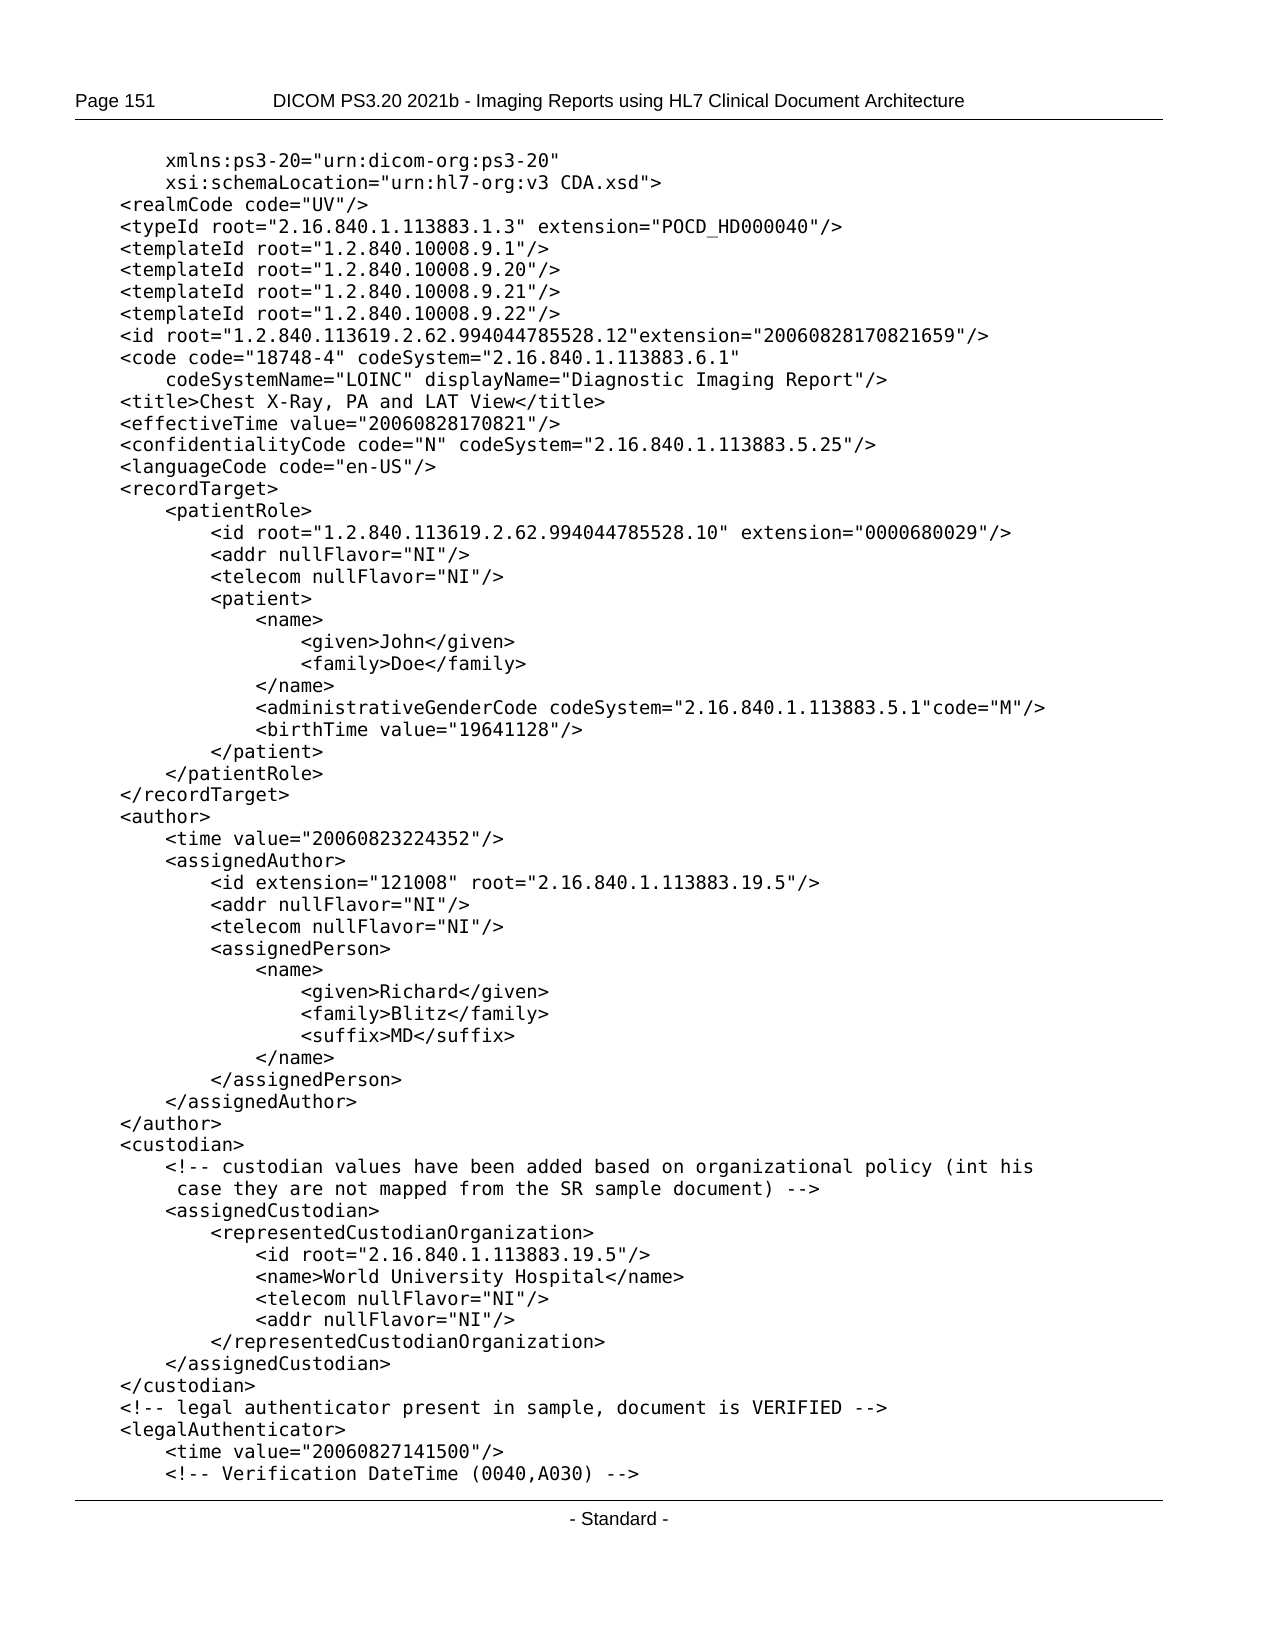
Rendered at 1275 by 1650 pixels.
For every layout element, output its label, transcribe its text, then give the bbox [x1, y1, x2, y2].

text xmlns:ps3-20="urn:dicom-org:ps3-20" xsi:schemaLocation="urn:hl7-org:v3 CDA.xsd"> <realmCode code="UV"/> <typeId root="2.16.840.1.113883.1.3" extension="POCD_HD000040"/> <templateId root="1.2.840.10008.9.1"/> <templateId root="1.2.840.10008.9.20"/> <templateId root="1.2.840.10008.9.21"/> <templateId root="1.2.840.10008.9.22"/> <id root="1.2.840.113619.2.62.994044785528.12"extension="20060828170821659"/> <code code="18748-4" codeSystem="2.16.840.1.113883.6.1" codeSystemName="LOINC" displayName="Diagnostic Imaging Report"/> <title>Chest X-Ray, PA and LAT View</title> <effectiveTime value="20060828170821"/> <confidentialityCode code="N" codeSystem="2.16.840.1.113883.5.25"/> <languageCode code="en-US"/> <recordTarget> <patientRole> <id root="1.2.840.113619.2.62.994044785528.10" extension="0000680029"/> <addr nullFlavor="NI"/> <telecom nullFlavor="NI"/> <patient> <name> <given>John</given> <family>Doe</family> </name> <administrativeGenderCode codeSystem="2.16.840.1.113883.5.1"code="M"/> <birthTime value="19641128"/> </patient> </patientRole> </recordTarget> <author> <time value="20060823224352"/> <assignedAuthor> <id extension="121008" root="2.16.840.1.113883.19.5"/> <addr nullFlavor="NI"/> <telecom nullFlavor="NI"/> <assignedPerson> <name> <given>Richard</given> <family>Blitz</family> <suffix>MD</suffix> </name> </assignedPerson> </assignedAuthor> </author> <custodian> <!-- custodian values have been added based on organizational policy (int his case they are not mapped from the SR sample document) --> <assignedCustodian> <representedCustodianOrganization> <id root="2.16.840.1.113883.19.5"/> <name>World University Hospital</name> <telecom nullFlavor="NI"/> <addr nullFlavor="NI"/> </representedCustodianOrganization> </assignedCustodian> </custodian> <!-- legal authenticator present in sample, document is VERIFIED --> <legalAuthenticator> <time value="20060827141500"/> <!-- Verification DateTime (0040,A030) --> [75, 150, 1162, 1484]
